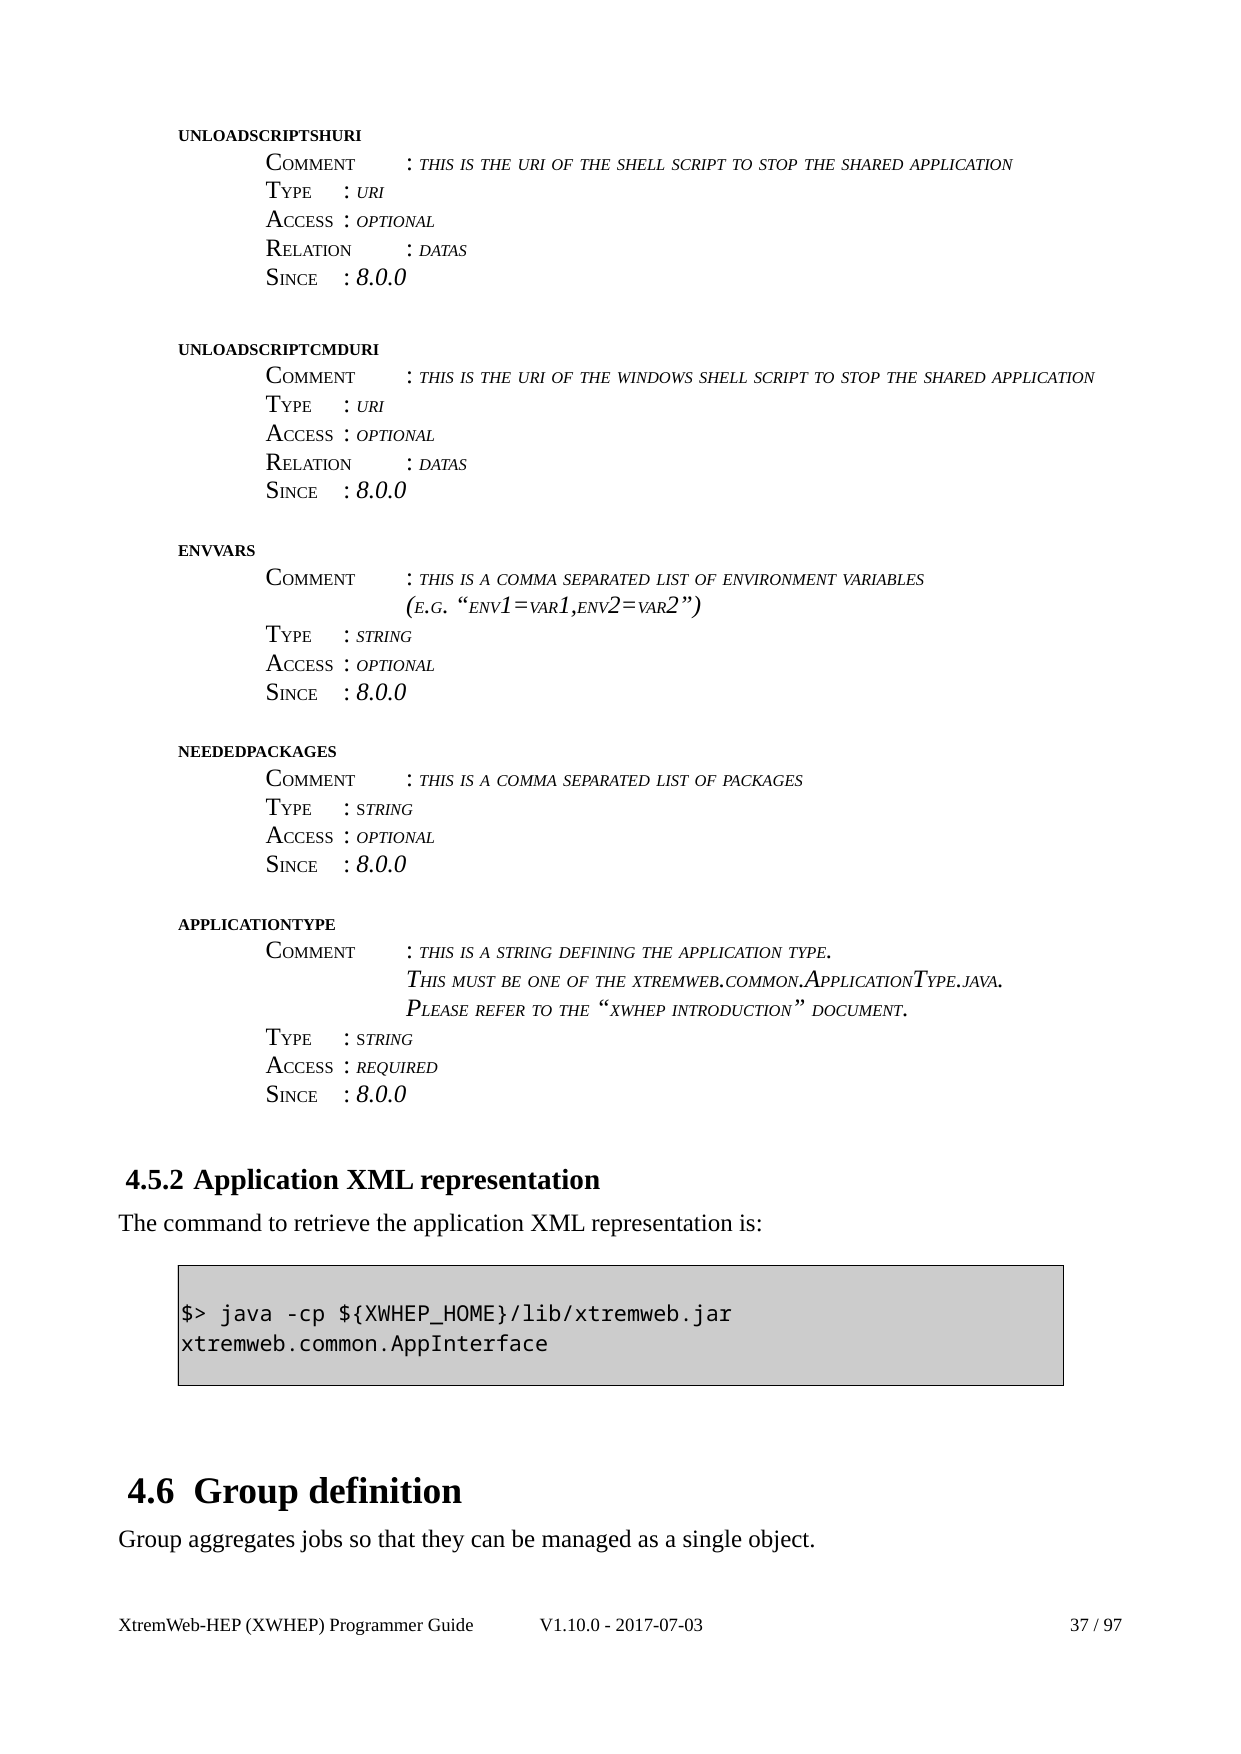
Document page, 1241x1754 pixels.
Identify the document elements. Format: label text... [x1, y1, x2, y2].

text Comment : this is the uri of the windows shell script to stop the shared application [265, 361, 1122, 389]
text unloadscriptcmduri [178, 332, 1122, 361]
text Type : string [265, 1022, 1122, 1051]
text $> java -cp ${XWHEP_HOME}/lib/xtremweb.jar xtremweb.common.AppInterface [179, 1295, 1063, 1355]
text Type : string [265, 792, 1122, 821]
text unloadscriptshuri [178, 118, 1122, 147]
text Access : required [265, 1051, 1122, 1079]
text The command to retrieve the application XML representation is: [118, 1208, 1122, 1237]
text Group aggregates jobs so that they can be managed as a single object. [118, 1524, 1122, 1552]
text Access : optional [265, 821, 1122, 849]
text Access : optional [265, 418, 1122, 447]
text Comment : this is a comma separated list of packages [265, 763, 1122, 792]
text Since : 8.0.0 [265, 677, 1122, 706]
text Relation : datas [265, 447, 1122, 476]
text Since : 8.0.0 [265, 262, 1122, 291]
text Since : 8.0.0 [265, 1079, 1122, 1108]
text Since : 8.0.0 [265, 476, 1122, 504]
text neededpackages [178, 734, 1122, 763]
text Type : string [265, 619, 1122, 648]
text Comment : this is the uri of the shell script to stop the shared application [265, 147, 1122, 176]
subtitle Group definition [118, 1468, 1122, 1511]
text Relation : datas [265, 233, 1122, 262]
text Comment : this is a comma separated list of environment variables (e.g. “env1=var1,env2=var2”) [265, 562, 1122, 619]
text Since : 8.0.0 [265, 849, 1122, 878]
text Comment : this is a string defining the application type. This must be one of the xtremweb.common.ApplicationType.java. Please refer to the “xwhep introduction” document. [265, 936, 1122, 1022]
text Access : optional [265, 204, 1122, 233]
subtitle Application XML representation [118, 1162, 1122, 1195]
text Type : uri [265, 389, 1122, 418]
text applicationtype [178, 907, 1122, 936]
text Access : optional [265, 648, 1122, 677]
text Type : uri [265, 176, 1122, 204]
text envvars [178, 533, 1122, 562]
